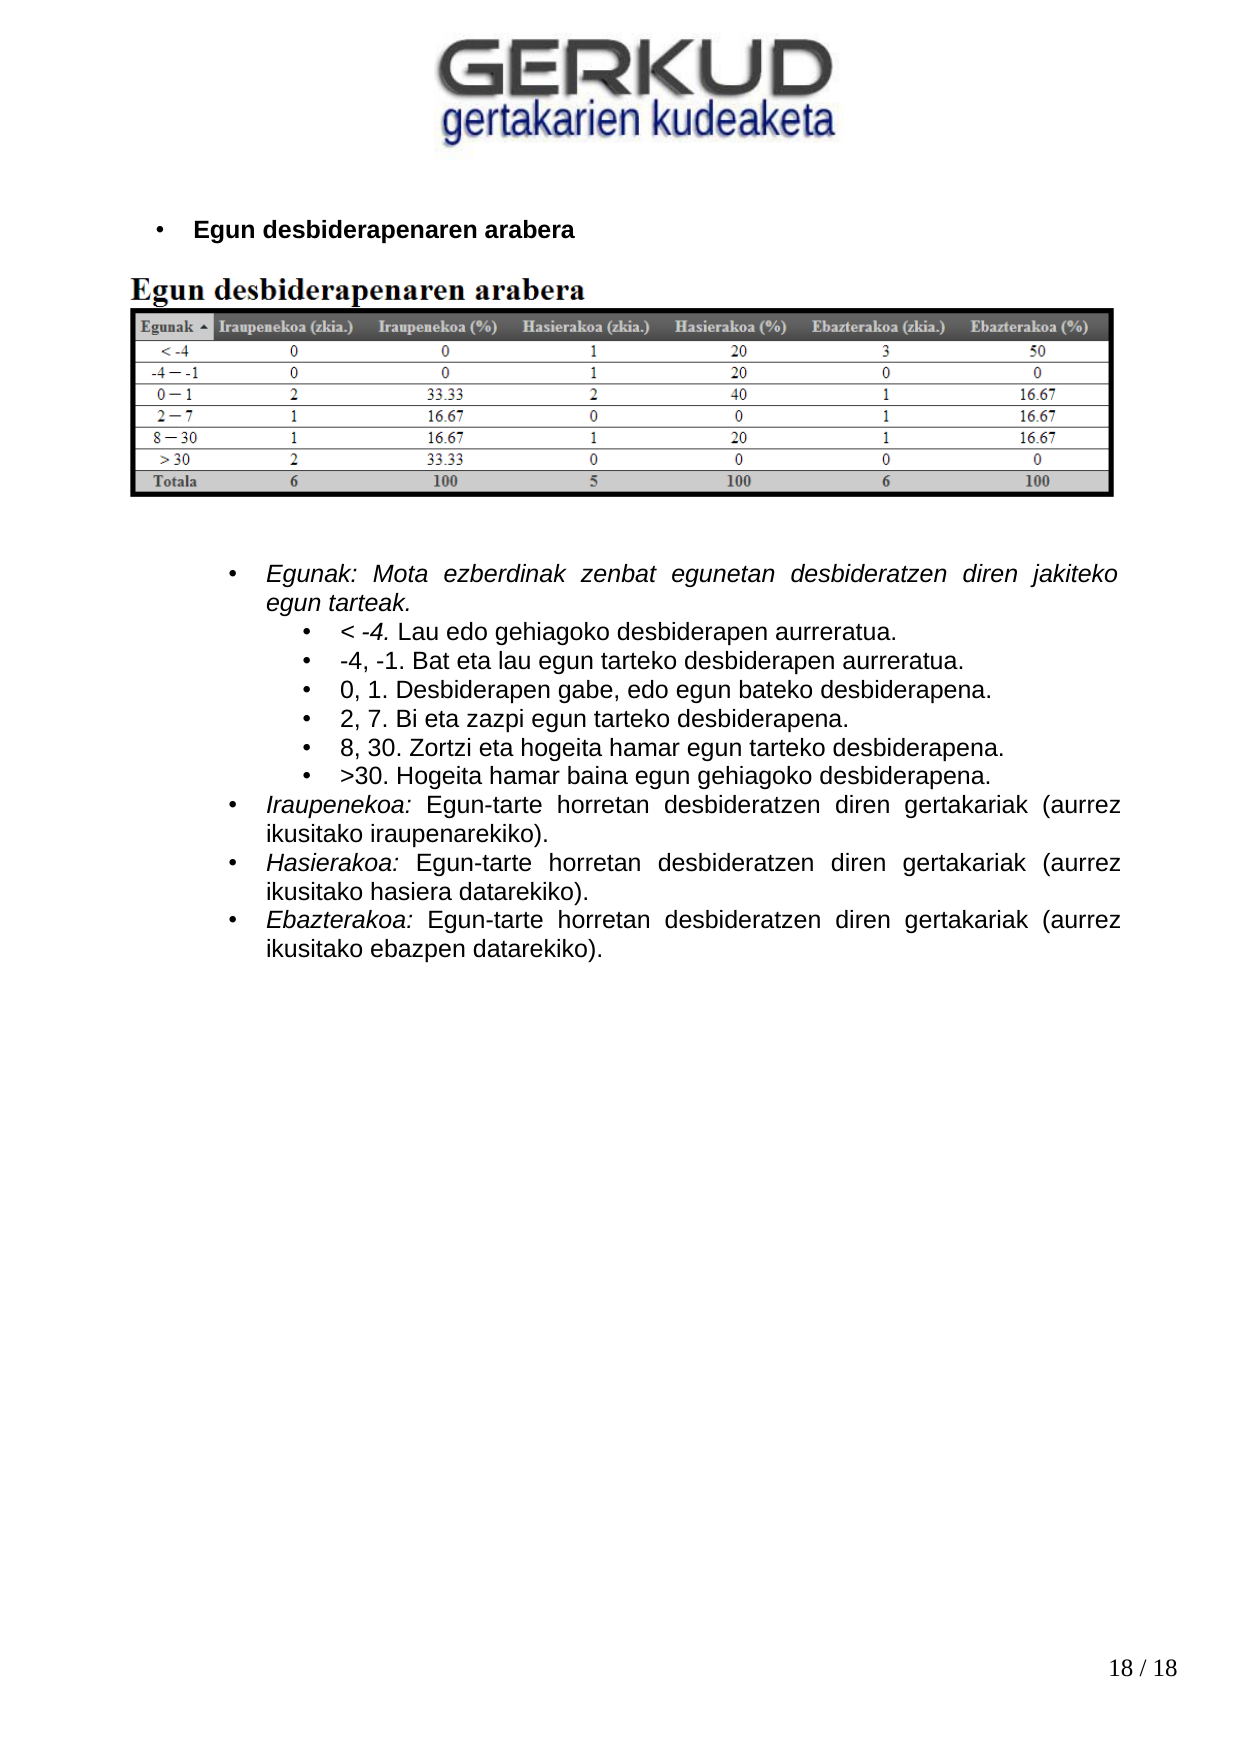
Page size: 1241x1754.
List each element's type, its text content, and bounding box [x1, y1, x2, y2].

list Egun desbiderapenaren arabera [156, 215, 1122, 244]
picture [118, 272, 1123, 502]
list Ebazterakoa: Egun-tarte horretan desbideratzen diren gertakariak (aurrez ikusitako ebazpen datarekiko). [228, 905, 1122, 963]
list 2, 7. Bi eta zazpi egun tarteko desbiderapena. [302, 704, 1122, 732]
list Hasierakoa: Egun-tarte horretan desbideratzen diren gertakariak (aurrez ikusitako hasiera datarekiko). [228, 848, 1122, 905]
list < -4. Lau edo gehiagoko desbiderapen aurreratua. [302, 617, 1122, 646]
picture [434, 23, 844, 160]
list >30. Hogeita hamar baina egun gehiagoko desbiderapena. [302, 761, 1122, 790]
list Egunak: Mota ezberdinak zenbat egunetan desbideratzen diren jakiteko egun tarteak. [228, 559, 1122, 617]
list Iraupenekoa: Egun-tarte horretan desbideratzen diren gertakariak (aurrez ikusitako iraupenarekiko). [228, 790, 1122, 848]
list 8, 30. Zortzi eta hogeita hamar egun tarteko desbiderapena. [302, 732, 1122, 761]
list 0, 1. Desbiderapen gabe, edo egun bateko desbiderapena. [302, 675, 1122, 704]
list -4, -1. Bat eta lau egun tarteko desbiderapen aurreratua. [302, 646, 1122, 675]
